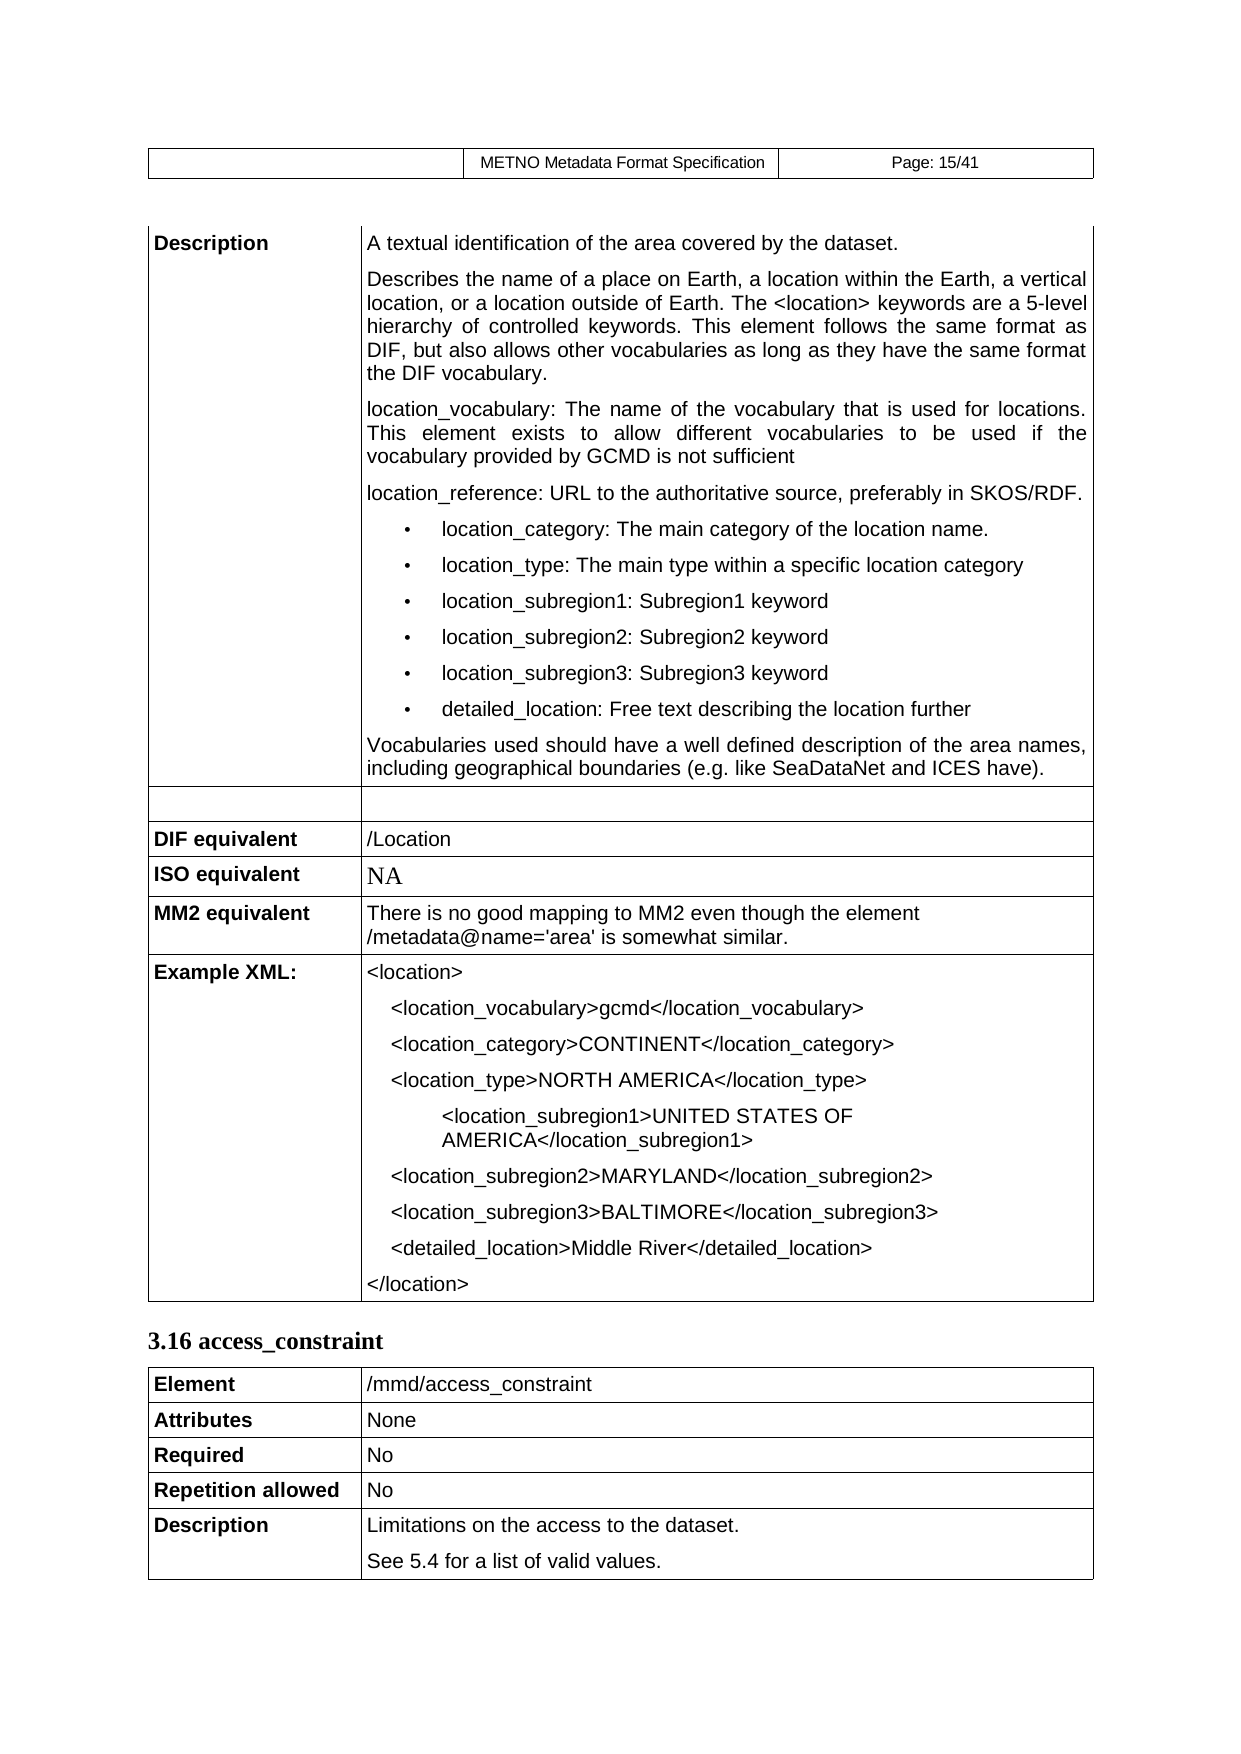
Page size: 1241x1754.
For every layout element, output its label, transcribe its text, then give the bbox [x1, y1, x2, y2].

subtitle access_constraint [148, 1327, 1093, 1354]
table_cell Limitations on the access to the dataset. See 5.4 for a list of valid values. [362, 1509, 1093, 1579]
table_cell Required [149, 1438, 361, 1472]
table_cell DIF equivalent [149, 822, 361, 856]
table_cell A textual identification of the area covered by the dataset. Describes the name of a place on Earth, a location within the Earth, a vertical location, or a location outside of Earth. The <location> keywords are a 5-level hierarchy of controlled keywords. This element follows the same format as DIF, but also allows other vocabularies as long as they have the same format the DIF vocabulary. location_vocabulary: The name of the vocabulary that is used for locations. This element exists to allow different vocabularies to be used if the vocabulary provided by GCMD is not sufficient location_reference: URL to the authoritative source, preferably in SKOS/RDF. location_category: The main category of the location name. location_type: The main type within a specific location category location_subregion1: Subregion1 keyword location_subregion2: Subregion2 keyword location_subregion3: Subregion3 keyword detailed_location: Free text describing the location further Vocabularies used should have a well defined description of the area names, including geographical boundaries (e.g. like SeaDataNet and ICES have). [362, 226, 1093, 786]
table_cell Example XML: [149, 955, 361, 1301]
table_header /mmd/access_constraint [362, 1368, 1093, 1402]
table_cell [149, 787, 361, 821]
table_cell NA [362, 857, 1093, 896]
table_cell No [362, 1438, 1093, 1472]
table_cell Attributes [149, 1403, 361, 1437]
table_cell [362, 787, 1093, 821]
table_cell None [362, 1403, 1093, 1437]
table_cell <location> <location_vocabulary>gcmd</location_vocabulary> <location_category>CONTINENT</location_category> <location_type>NORTH AMERICA</location_type> <location_subregion1>UNITED STATES OF AMERICA</location_subregion1> <location_subregion2>MARYLAND</location_subregion2> <location_subregion3>BALTIMORE</location_subregion3> <detailed_location>Middle River</detailed_location> </location> [362, 955, 1093, 1301]
table_header Element [149, 1368, 361, 1402]
table_cell Description [149, 226, 361, 786]
table_cell /Location [362, 822, 1093, 856]
table_cell No [362, 1473, 1093, 1508]
table_cell MM2 equivalent [149, 897, 361, 954]
table_cell Description [149, 1509, 361, 1579]
table_cell ISO equivalent [149, 857, 361, 896]
table_cell There is no good mapping to MM2 even though the element /metadata@name='area' is somewhat similar. [362, 897, 1093, 954]
table_cell Repetition allowed [149, 1473, 361, 1508]
